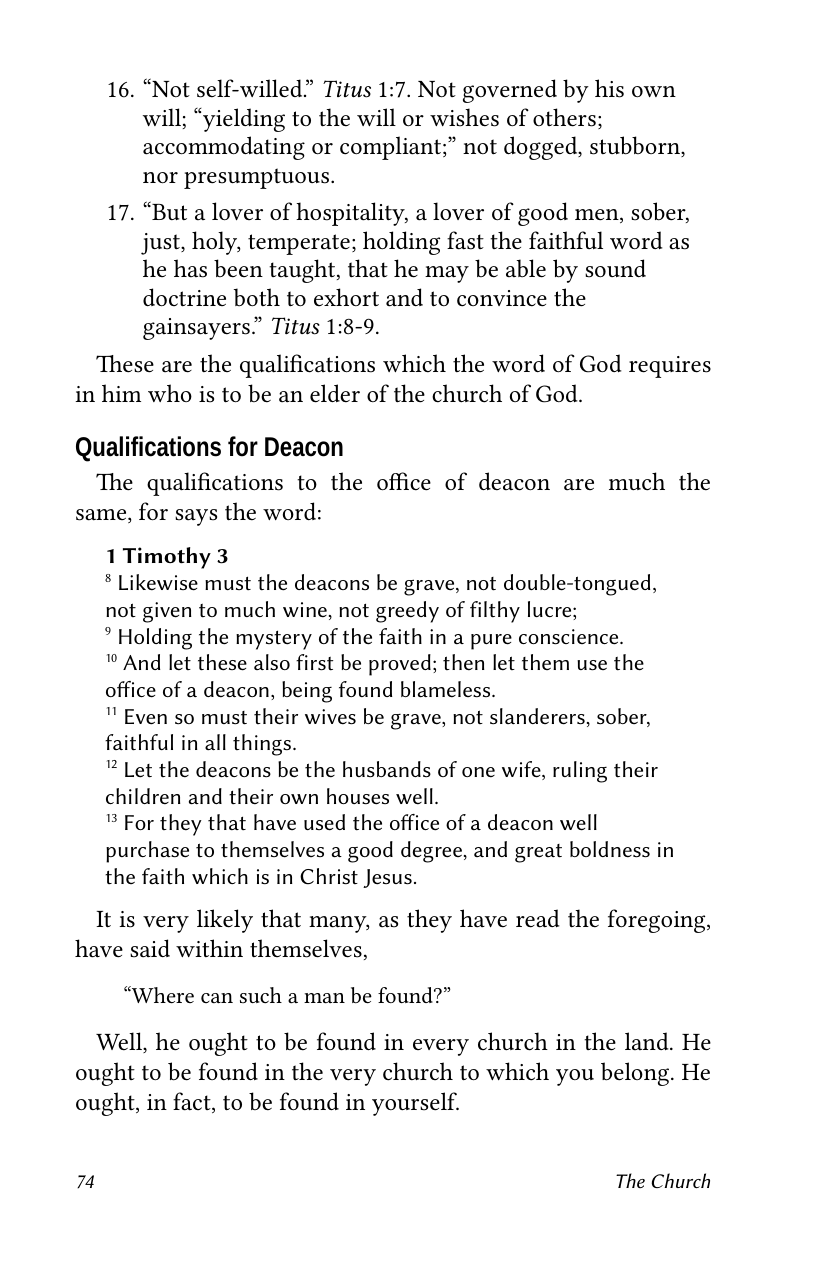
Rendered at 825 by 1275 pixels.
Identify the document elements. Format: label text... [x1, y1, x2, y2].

text The qualifications to the office of deacon are much the same, for says the word: [75, 468, 712, 526]
text 10 And let these also first be proved; then let them use the office of a deacon, being found blameless. [105, 650, 682, 703]
text 9 Holding the mystery of the faith in a pure conscience. [105, 624, 682, 650]
subtitle Qualifications for Deacon [75, 431, 712, 462]
text Well, he ought to be found in every church in the land. He ought to be found in the very church to which you belong. He ought, in fact, to be found in yourself. [75, 1028, 712, 1116]
list “Not self-willed.” Titus 1:7. Not governed by his own will; “yielding to the will or wishes of others; accommodating or compliant;” not dogged, stubborn, nor presumptuous. [135, 75, 712, 189]
text These are the qualifications which the word of God requires in him who is to be an elder of the church of God. [75, 350, 712, 408]
text It is very likely that many, as they have read the foregoing, have said within themselves, [75, 905, 712, 964]
text 1 Timothy 3 [105, 543, 712, 569]
text “Where can such a man be found?” [105, 983, 682, 1009]
list “But a lover of hospitality, a lover of good men, sober, just, holy, temperate; holding fast the faithful word as he has been taught, that he may be able by sound doctrine both to exhort and to convince the gainsayers.” Titus 1:8-9. [135, 198, 712, 341]
text 8 Likewise must the deacons be grave, not double-tongued, not given to much wine, not greedy of filthy lucre; [105, 570, 682, 623]
text 13 For they that have used the office of a deacon well purchase to themselves a good degree, and great boldness in the faith which is in Christ Jesus. [105, 810, 682, 890]
text 11 Even so must their wives be grave, not slanderers, sober, faithful in all things. [105, 704, 682, 756]
text 12 Let the deacons be the husbands of one wife, ruling their children and their own houses well. [105, 757, 682, 810]
